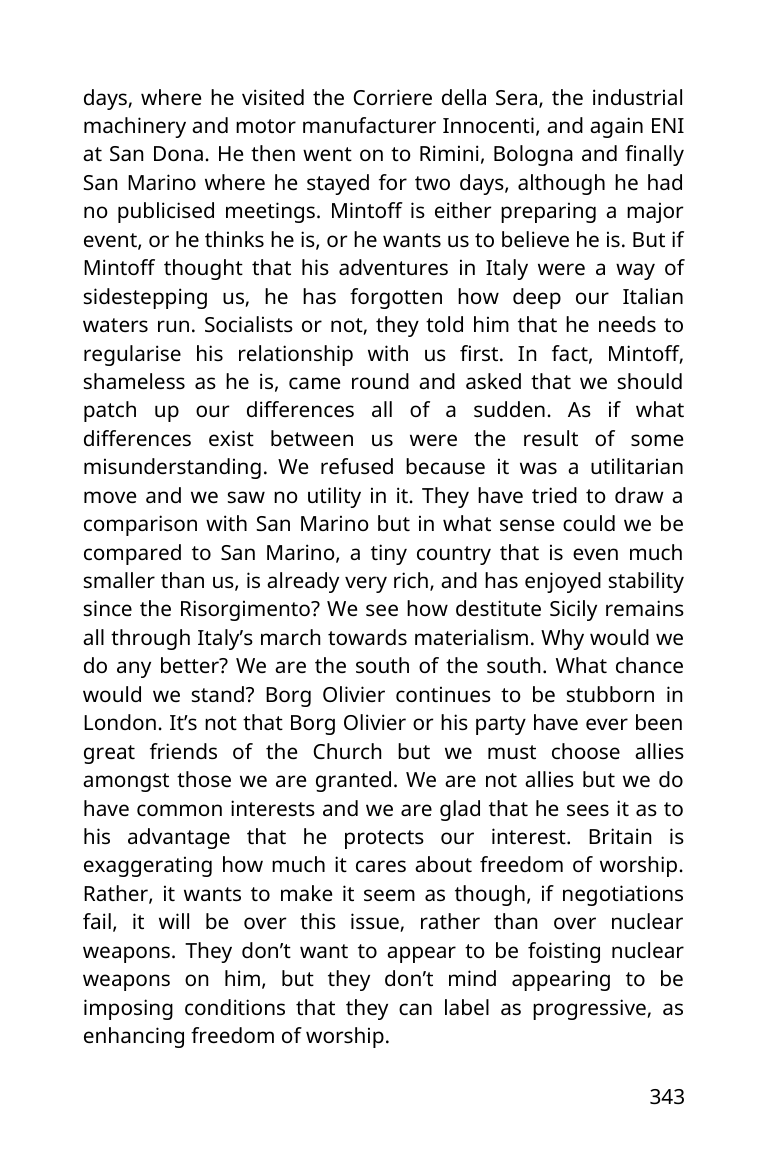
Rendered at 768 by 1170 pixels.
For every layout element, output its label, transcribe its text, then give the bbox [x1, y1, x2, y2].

text days, where he visited the Corriere della Sera, the industrial machinery and motor manufacturer Innocenti, and again ENI at San Dona. He then went on to Rimini, Bologna and finally San Marino where he stayed for two days, although he had no publicised meetings. Mintoff is either preparing a major event, or he thinks he is, or he wants us to believe he is. But if Mintoff thought that his adventures in Italy were a way of sidestepping us, he has forgotten how deep our Italian waters run. Socialists or not, they told him that he needs to regularise his relationship with us first. In fact, Mintoff, shameless as he is, came round and asked that we should patch up our differences all of a sudden. As if what differences exist between us were the result of some misunderstanding. We refused because it was a utilitarian move and we saw no utility in it. They have tried to draw a comparison with San Marino but in what sense could we be compared to San Marino, a tiny country that is even much smaller than us, is already very rich, and has enjoyed stability since the Risorgimento? We see how destitute Sicily remains all through Italy’s march towards materialism. Why would we do any better? We are the south of the south. What chance would we stand? Borg Olivier continues to be stubborn in London. It’s not that Borg Olivier or his party have ever been great friends of the Church but we must choose allies amongst those we are granted. We are not allies but we do have common interests and we are glad that he sees it as to his advantage that he protects our interest. Britain is exaggerating how much it cares about freedom of worship. Rather, it wants to make it seem as though, if negotiations fail, it will be over this issue, rather than over nuclear weapons. They don’t want to appear to be foisting nuclear weapons on him, but they don’t mind appearing to be imposing conditions that they can label as progressive, as enhancing freedom of worship. [83, 83, 685, 1049]
